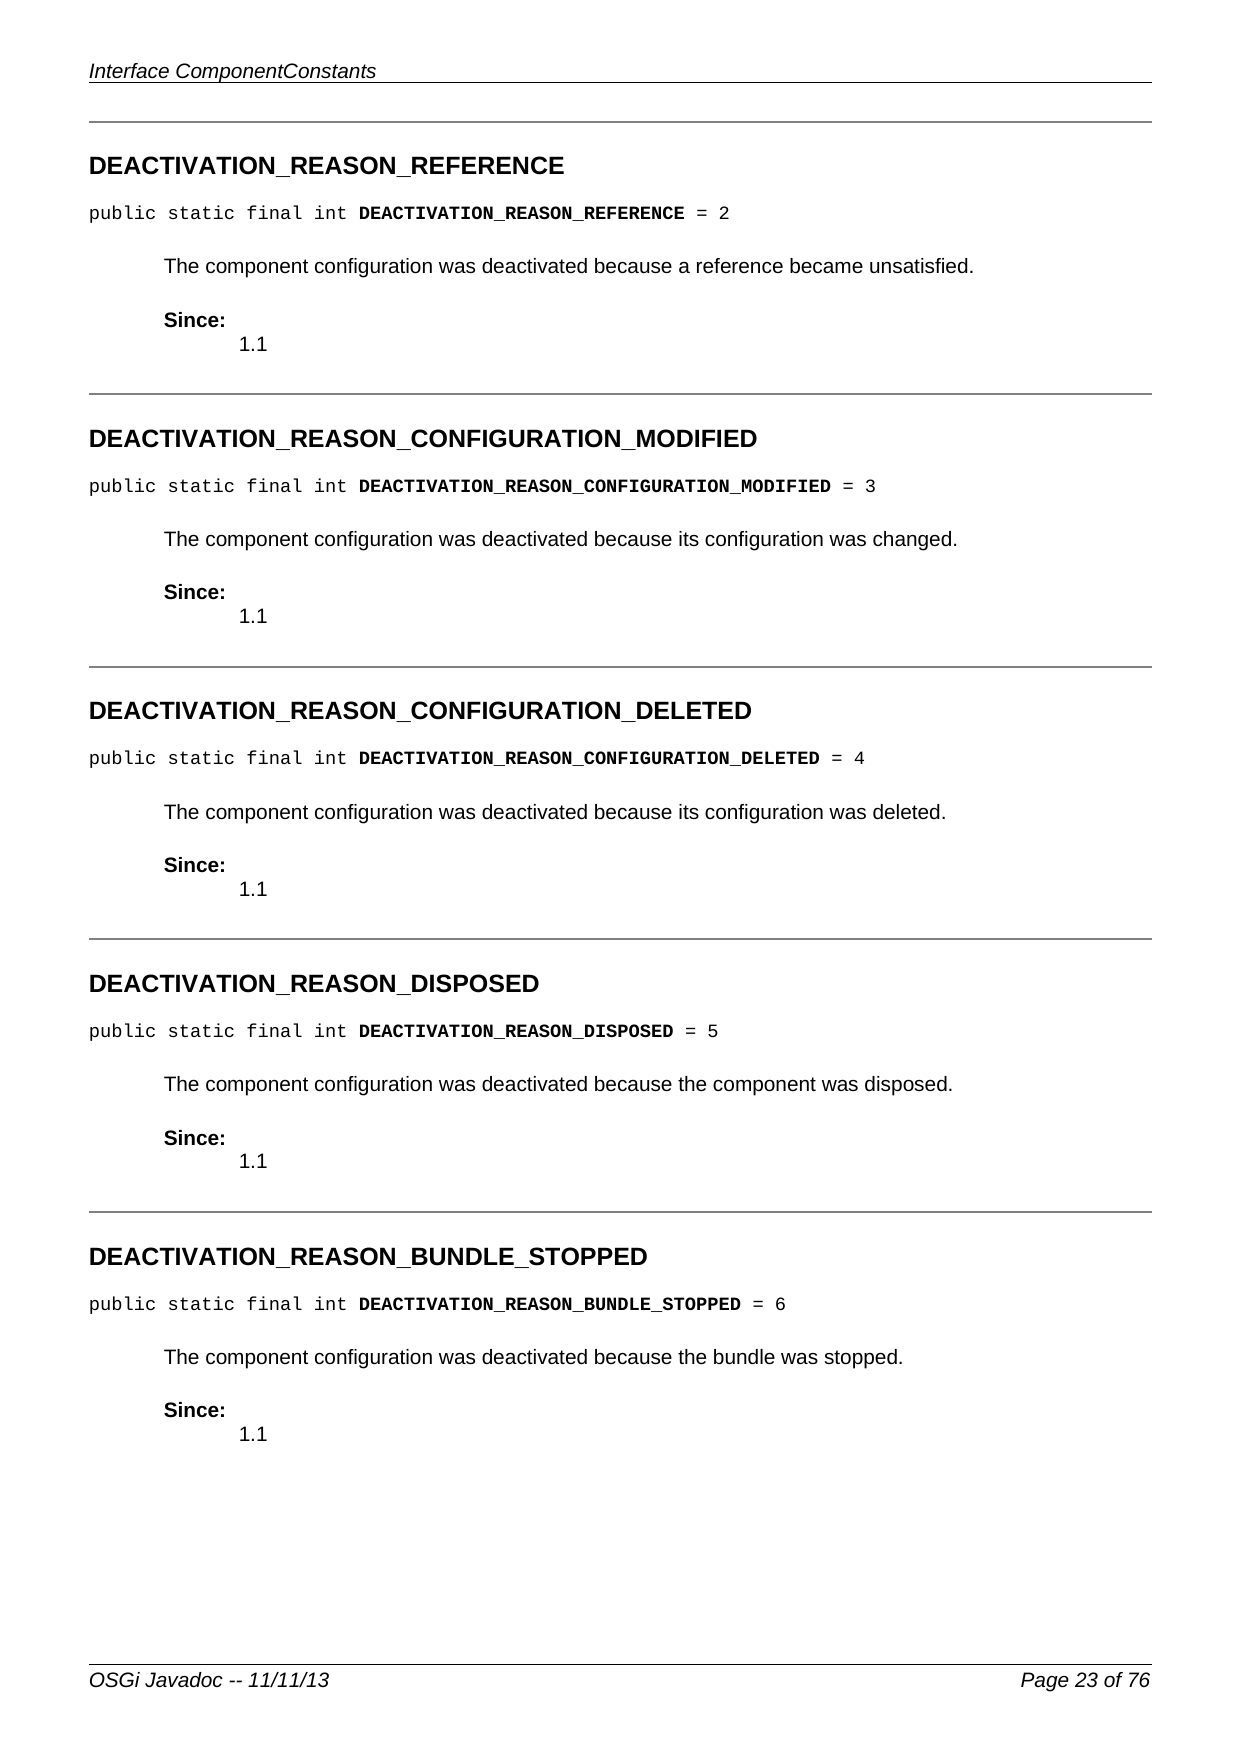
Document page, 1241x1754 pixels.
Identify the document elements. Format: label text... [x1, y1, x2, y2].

subtitle DEACTIVATION_REASON_REFERENCE [88, 151, 1152, 180]
subtitle DEACTIVATION_REASON_CONFIGURATION_MODIFIED [88, 424, 1152, 452]
text public static final int DEACTIVATION_REASON_CONFIGURATION_MODIFIED = 3 [88, 477, 1152, 498]
text 1.1 [238, 1149, 1152, 1173]
text Since: [163, 307, 1152, 331]
subtitle DEACTIVATION_REASON_DISPOSED [88, 969, 1152, 998]
text Since: [163, 1125, 1152, 1149]
text The component configuration was deactivated because the bundle was stopped. [163, 1345, 1152, 1369]
text The component configuration was deactivated because a reference became unsatisfied. [163, 254, 1152, 278]
text 1.1 [238, 877, 1152, 901]
subtitle DEACTIVATION_REASON_BUNDLE_STOPPED [88, 1241, 1152, 1270]
text Since: [163, 853, 1152, 877]
text public static final int DEACTIVATION_REASON_CONFIGURATION_DELETED = 4 [88, 749, 1152, 770]
text The component configuration was deactivated because its configuration was deleted. [163, 799, 1152, 823]
text The component configuration was deactivated because its configuration was changed. [163, 527, 1152, 551]
text Since: [163, 1398, 1152, 1422]
text The component configuration was deactivated because the component was disposed. [163, 1072, 1152, 1096]
text 1.1 [238, 1422, 1152, 1446]
text 1.1 [238, 331, 1152, 355]
text 1.1 [238, 604, 1152, 628]
subtitle DEACTIVATION_REASON_CONFIGURATION_DELETED [88, 696, 1152, 725]
text public static final int DEACTIVATION_REASON_REFERENCE = 2 [88, 204, 1152, 225]
text Since: [163, 580, 1152, 604]
text public static final int DEACTIVATION_REASON_DISPOSED = 5 [88, 1022, 1152, 1043]
text public static final int DEACTIVATION_REASON_BUNDLE_STOPPED = 6 [88, 1294, 1152, 1316]
